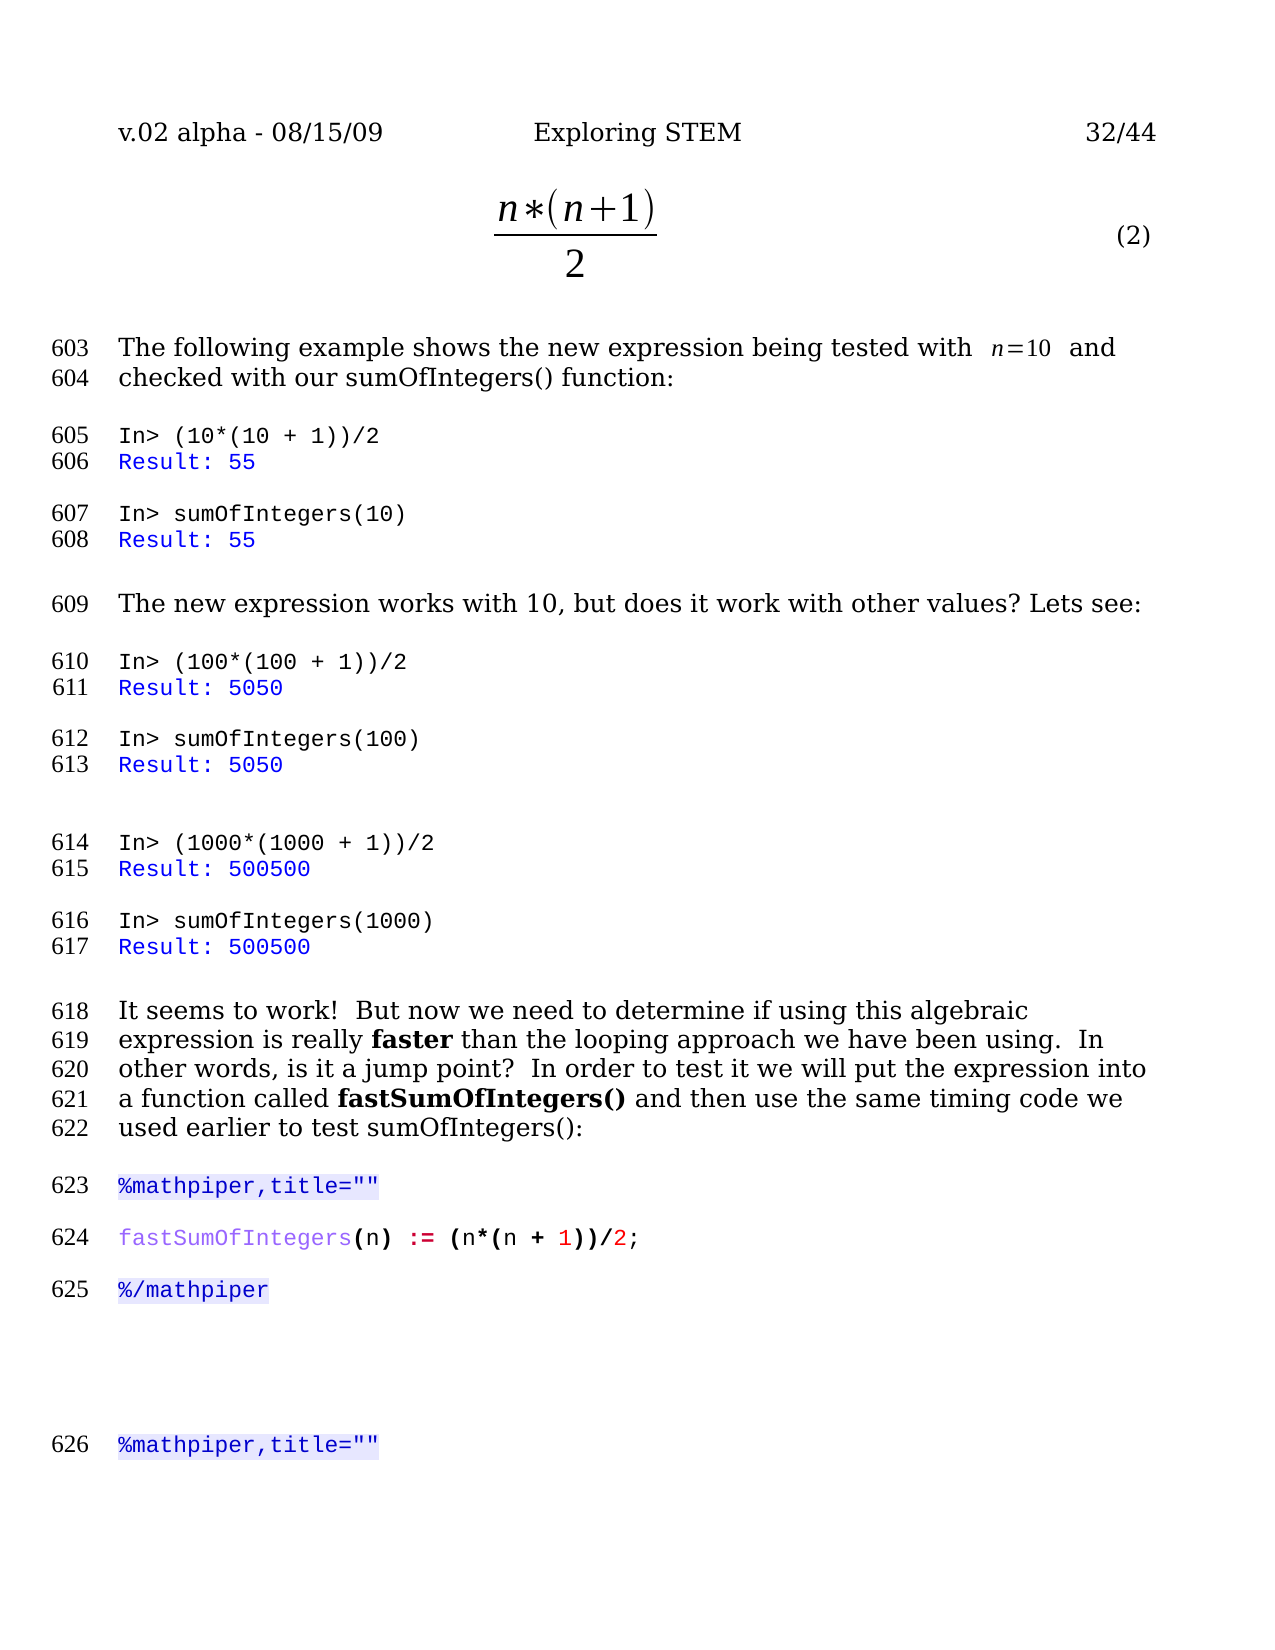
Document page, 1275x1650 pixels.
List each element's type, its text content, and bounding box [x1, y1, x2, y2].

text Result: 55 [118, 450, 1157, 476]
text Result: 5050 [118, 676, 1157, 702]
text %mathpiper,title="" [118, 1174, 1157, 1200]
text The following example shows the new expression being tested withand checked with our sumOfIntegers() function: [118, 333, 1157, 392]
text %mathpiper,title="" [118, 1434, 1157, 1460]
text In> sumOfIntegers(100) [118, 728, 1157, 754]
text Result: 500500 [118, 857, 1157, 883]
table_header (2) [1041, 177, 1157, 295]
text Result: 500500 [118, 935, 1157, 961]
text In> (100*(100 + 1))/2 [118, 650, 1157, 676]
text In> sumOfIntegers(1000) [118, 909, 1157, 935]
text fastSumOfIntegers(n) := (n*(n + 1))/2; [118, 1226, 1157, 1252]
text The new expression works with 10, but does it work with other values? Lets see: [118, 589, 1157, 618]
text In> sumOfIntegers(10) [118, 502, 1157, 528]
text Result: 55 [118, 528, 1157, 554]
text It seems to work! But now we need to determine if using this algebraic expression is really faster than the looping approach we have been using. In other words, is it a jump point? In order to test it we will put the expression into a function called fastSumOfIntegers() and then use the same timing code we used earlier to test sumOfIntegers(): [118, 996, 1157, 1142]
text In> (1000*(1000 + 1))/2 [118, 832, 1157, 857]
text %/mathpiper [118, 1278, 1157, 1304]
table_header [118, 177, 1041, 295]
text Result: 5050 [118, 754, 1157, 780]
text In> (10*(10 + 1))/2 [118, 424, 1157, 450]
